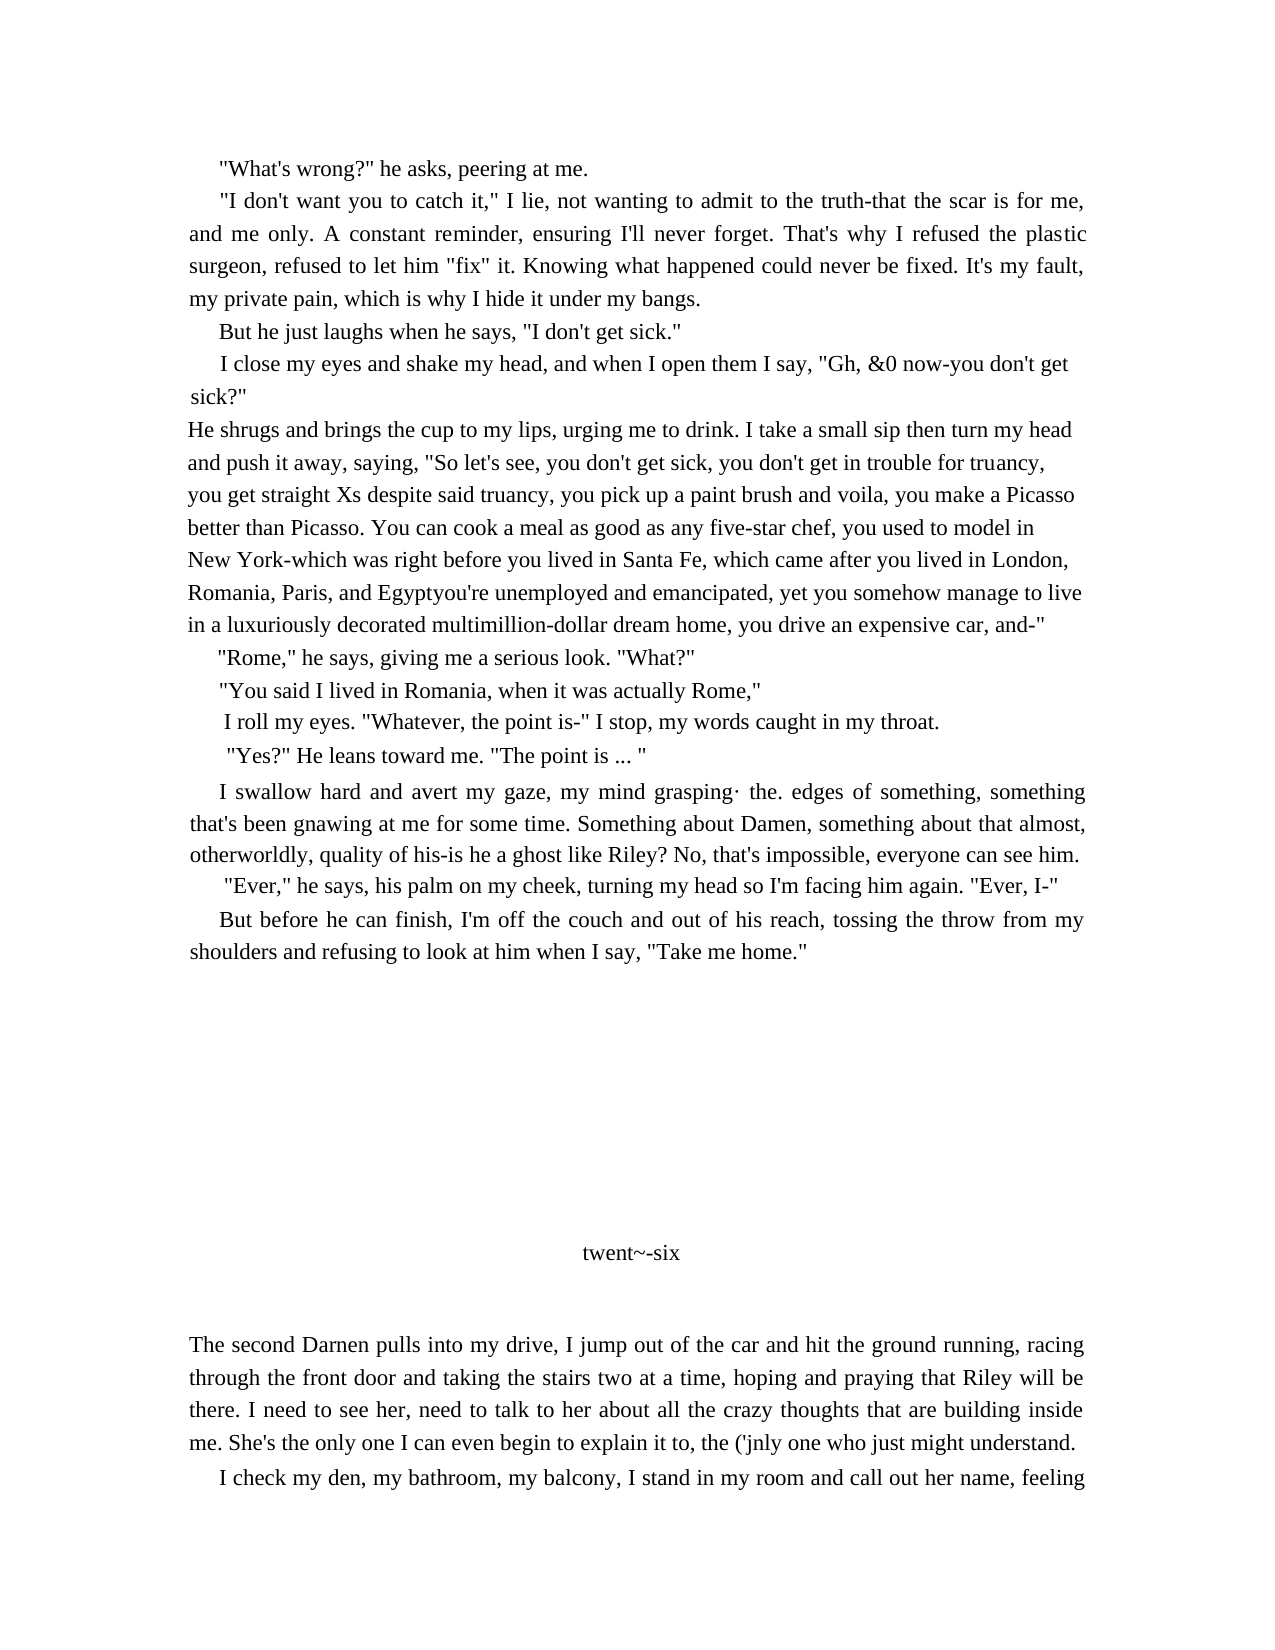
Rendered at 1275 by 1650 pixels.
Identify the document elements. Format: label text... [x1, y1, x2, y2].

text twent~-six [582, 1229, 1087, 1268]
text But he just laughs when he says, "I don't get sick." [218, 313, 1087, 346]
text "You said I lived in Romania, when it was actually Rome," [218, 672, 1087, 705]
text I close my eyes and shake my head, and when I open them I say, "Gh, &0 now-you don't get sick?" [190, 346, 1086, 411]
text I check my den, my bathroom, my balcony, I stand in my room and call out her name, feeling [189, 1460, 1086, 1491]
text I roll my eyes. "Whatever, the point is-" I stop, my words caught in my throat. [193, 707, 1085, 735]
text But before he can finish, I'm off the couch and out of his reach, tossing the throw from my shoulders and refusing to look at him when I say, "Take me home." [189, 902, 1087, 965]
text "Ever," he says, his palm on my cheek, turning my head so I'm facing him again. "Ever, I-" [193, 871, 1085, 899]
text The second Darnen pulls into my drive, I jump out of the car and hit the ground running, racing through the front door and taking the stairs two at a time, hoping and praying that Riley will be there. I need to see her, need to talk to her about all the crazy thoughts that are building inside me. She's the only one I can even begin to explain it to, the ('jnly one who just might understand. [189, 1326, 1086, 1456]
text "What's wrong?" he asks, peering at me. [218, 150, 1087, 183]
text "I don't want you to catch it," I lie, not wanting to admit to the truth-that the scar is for me, and me only. A constant re­minder, ensuring I'll never forget. That's why I refused the plas­tic surgeon, refused to let him "fix" it. Knowing what happened could never be fixed. It's my fault, my private pain, which is why I hide it under my bangs. [189, 183, 1087, 313]
text He shrugs and brings the cup to my lips, urging me to drink. I take a small sip then turn my head and push it away, saying, "So let's see, you don't get sick, you don't get in trouble for tru­ancy, you get straight Xs despite said truancy, you pick up a paint brush and voila, you make a Picasso better than Picasso. You can cook a meal as good as any five-star chef, you used to model in New York-which was right before you lived in Santa Fe, which came after you lived in London, Romania, Paris, and Egypt­you're unemployed and emancipated, yet you somehow man­age to live in a luxuriously decorated multimillion-dollar dream home, you drive an expensive car, and-" [187, 412, 1084, 639]
text "Yes?" He leans toward me. "The point is ... " [226, 735, 1087, 771]
text "Rome," he says, giving me a serious look. "What?" [217, 640, 913, 672]
text I swallow hard and avert my gaze, my mind grasping· the. edges of something, something that's been gnawing at me for some time. Something about Damen, something about that almost, otherworldly, quality of his-is he a ghost like Riley? No, that's impossible, everyone can see him. [189, 774, 1087, 869]
